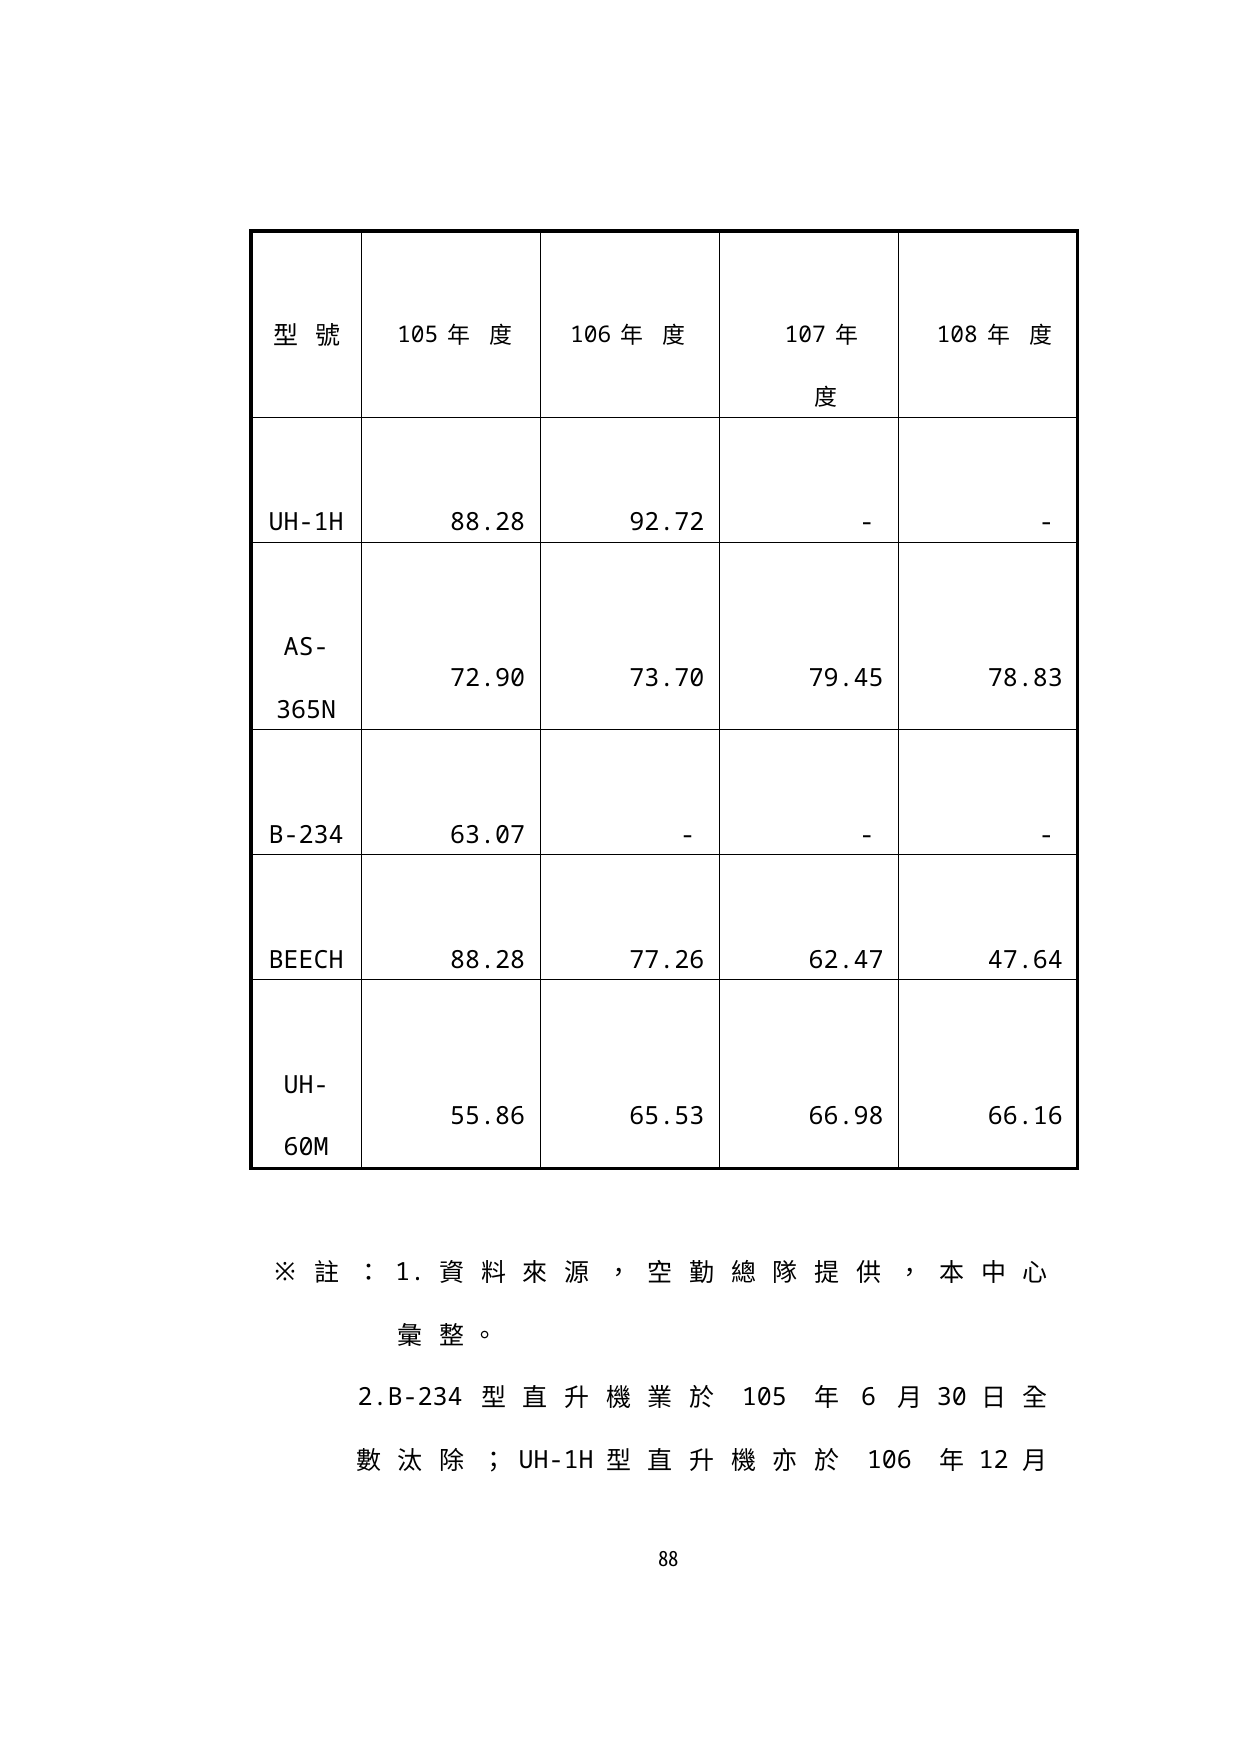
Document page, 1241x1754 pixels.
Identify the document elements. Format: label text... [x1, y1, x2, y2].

table_cell 72.90 [362, 543, 540, 729]
table_header 型號 [253, 233, 361, 417]
table_header 107年度 [720, 233, 898, 417]
text 2.B-234型直升機業於105年6月30日全數汰除；UH-1H型直升機亦於106年12月 [313, 1354, 1056, 1479]
table_cell 79.45 [720, 543, 898, 729]
table_cell UH-1H [253, 418, 361, 542]
table_header 106年度 [541, 233, 719, 417]
table_header 105年度 [362, 233, 540, 417]
table_cell - [720, 418, 898, 542]
table_cell 66.98 [720, 980, 898, 1167]
table_cell BEECH [253, 855, 361, 979]
table_cell 55.86 [362, 980, 540, 1167]
table_cell 77.26 [541, 855, 719, 979]
table_cell UH-60M [253, 980, 361, 1167]
table_cell 78.83 [899, 543, 1076, 729]
table_cell 66.16 [899, 980, 1076, 1167]
table_cell - [541, 730, 719, 854]
table_cell - [899, 418, 1076, 542]
table_cell 62.47 [720, 855, 898, 979]
text ※註：1.資料來源，空勤總隊提供，本中心彙整。 [240, 1229, 1056, 1354]
table_cell 63.07 [362, 730, 540, 854]
table_cell 65.53 [541, 980, 719, 1167]
table_cell 92.72 [541, 418, 719, 542]
table_cell - [899, 730, 1076, 854]
table_cell - [720, 730, 898, 854]
table_cell AS-365N [253, 543, 361, 729]
table_cell 88.28 [362, 418, 540, 542]
table_header 108年度 [899, 233, 1076, 417]
table_cell B-234 [253, 730, 361, 854]
table_cell 88.28 [362, 855, 540, 979]
table_cell 47.64 [899, 855, 1076, 979]
table_cell 73.70 [541, 543, 719, 729]
